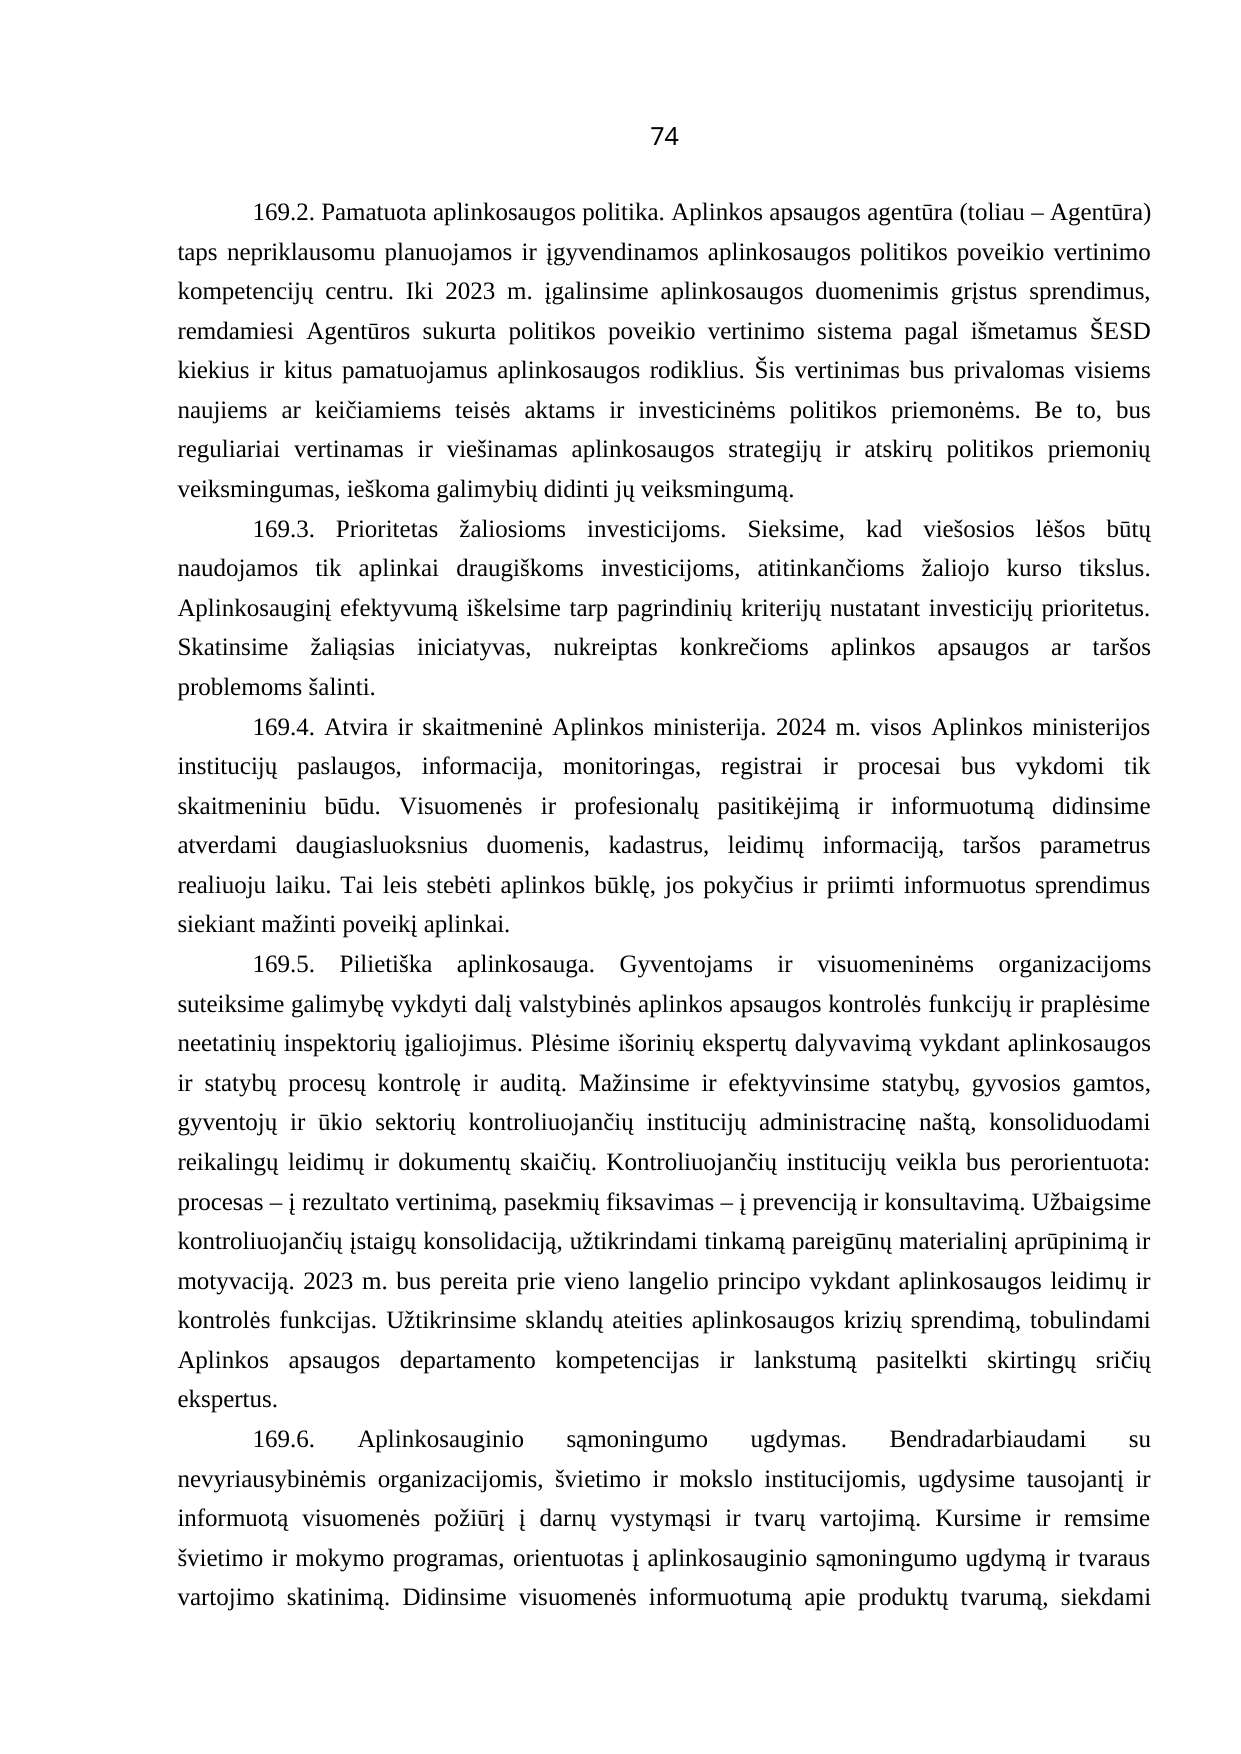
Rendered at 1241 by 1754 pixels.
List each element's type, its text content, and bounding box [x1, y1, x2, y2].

text 169.5. Pilietiška aplinkosauga. Gyventojams ir visuomeninėms organizacijoms suteiksime galimybę vykdyti dalį valstybinės aplinkos apsaugos kontrolės funkcijų ir praplėsime neetatinių inspektorių įgaliojimus. Plėsime išorinių ekspertų dalyvavimą vykdant aplinkosaugos ir statybų procesų kontrolę ir auditą. Mažinsime ir efektyvinsime statybų, gyvosios gamtos, gyventojų ir ūkio sektorių kontroliuojančių institucijų administracinę naštą, konsoliduodami reikalingų leidimų ir dokumentų skaičių. Kontroliuojančių institucijų veikla bus perorientuota: procesas – į rezultato vertinimą, pasekmių fiksavimas – į prevenciją ir konsultavimą. Užbaigsime kontroliuojančių įstaigų konsolidaciją, užtikrindami tinkamą pareigūnų materialinį aprūpinimą ir motyvaciją. 2023 m. bus pereita prie vieno langelio principo vykdant aplinkosaugos leidimų ir kontrolės funkcijas. Užtikrinsime sklandų ateities aplinkosaugos krizių sprendimą, tobulindami Aplinkos apsaugos departamento kompetencijas ir lankstumą pasitelkti skirtingų sričių ekspertus. [177, 938, 1152, 1413]
text 169.4. Atvira ir skaitmeninė Aplinkos ministerija. 2024 m. visos Aplinkos ministerijos institucijų paslaugos, informacija, monitoringas, registrai ir procesai bus vykdomi tik skaitmeniniu būdu. Visuomenės ir profesionalų pasitikėjimą ir informuotumą didinsime atverdami daugiasluoksnius duomenis, kadastrus, leidimų informaciją, taršos parametrus realiuoju laiku. Tai leis stebėti aplinkos būklę, jos pokyčius ir priimti informuotus sprendimus siekiant mažinti poveikį aplinkai. [177, 701, 1152, 938]
text 169.2. Pamatuota aplinkosaugos politika. Aplinkos apsaugos agentūra (toliau – Agentūra) taps nepriklausomu planuojamos ir įgyvendinamos aplinkosaugos politikos poveikio vertinimo kompetencijų centru. Iki 2023 m. įgalinsime aplinkosaugos duomenimis grįstus sprendimus, remdamiesi Agentūros sukurta politikos poveikio vertinimo sistema pagal išmetamus ŠESD kiekius ir kitus pamatuojamus aplinkosaugos rodiklius. Šis vertinimas bus privalomas visiems naujiems ar keičiamiems teisės aktams ir investicinėms politikos priemonėms. Be to, bus reguliariai vertinamas ir viešinamas aplinkosaugos strategijų ir atskirų politikos priemonių veiksmingumas, ieškoma galimybių didinti jų veiksmingumą. [177, 186, 1152, 503]
text 169.6. Aplinkosauginio sąmoningumo ugdymas. Bendradarbiaudami su nevyriausybinėmis organizacijomis, švietimo ir mokslo institucijomis, ugdysime tausojantį ir informuotą visuomenės požiūrį į darnų vystymąsi ir tvarų vartojimą. Kursime ir remsime švietimo ir mokymo programas, orientuotas į aplinkosauginio sąmoningumo ugdymą ir tvaraus vartojimo skatinimą. Didinsime visuomenės informuotumą apie produktų tvarumą, siekdami [177, 1413, 1152, 1611]
text 169.3. Prioritetas žaliosioms investicijoms. Sieksime, kad viešosios lėšos būtų naudojamos tik aplinkai draugiškoms investicijoms, atitinkančioms žaliojo kurso tikslus. Aplinkosauginį efektyvumą iškelsime tarp pagrindinių kriterijų nustatant investicijų prioritetus. Skatinsime žaliąsias iniciatyvas, nukreiptas konkrečioms aplinkos apsaugos ar taršos problemoms šalinti. [177, 503, 1152, 701]
